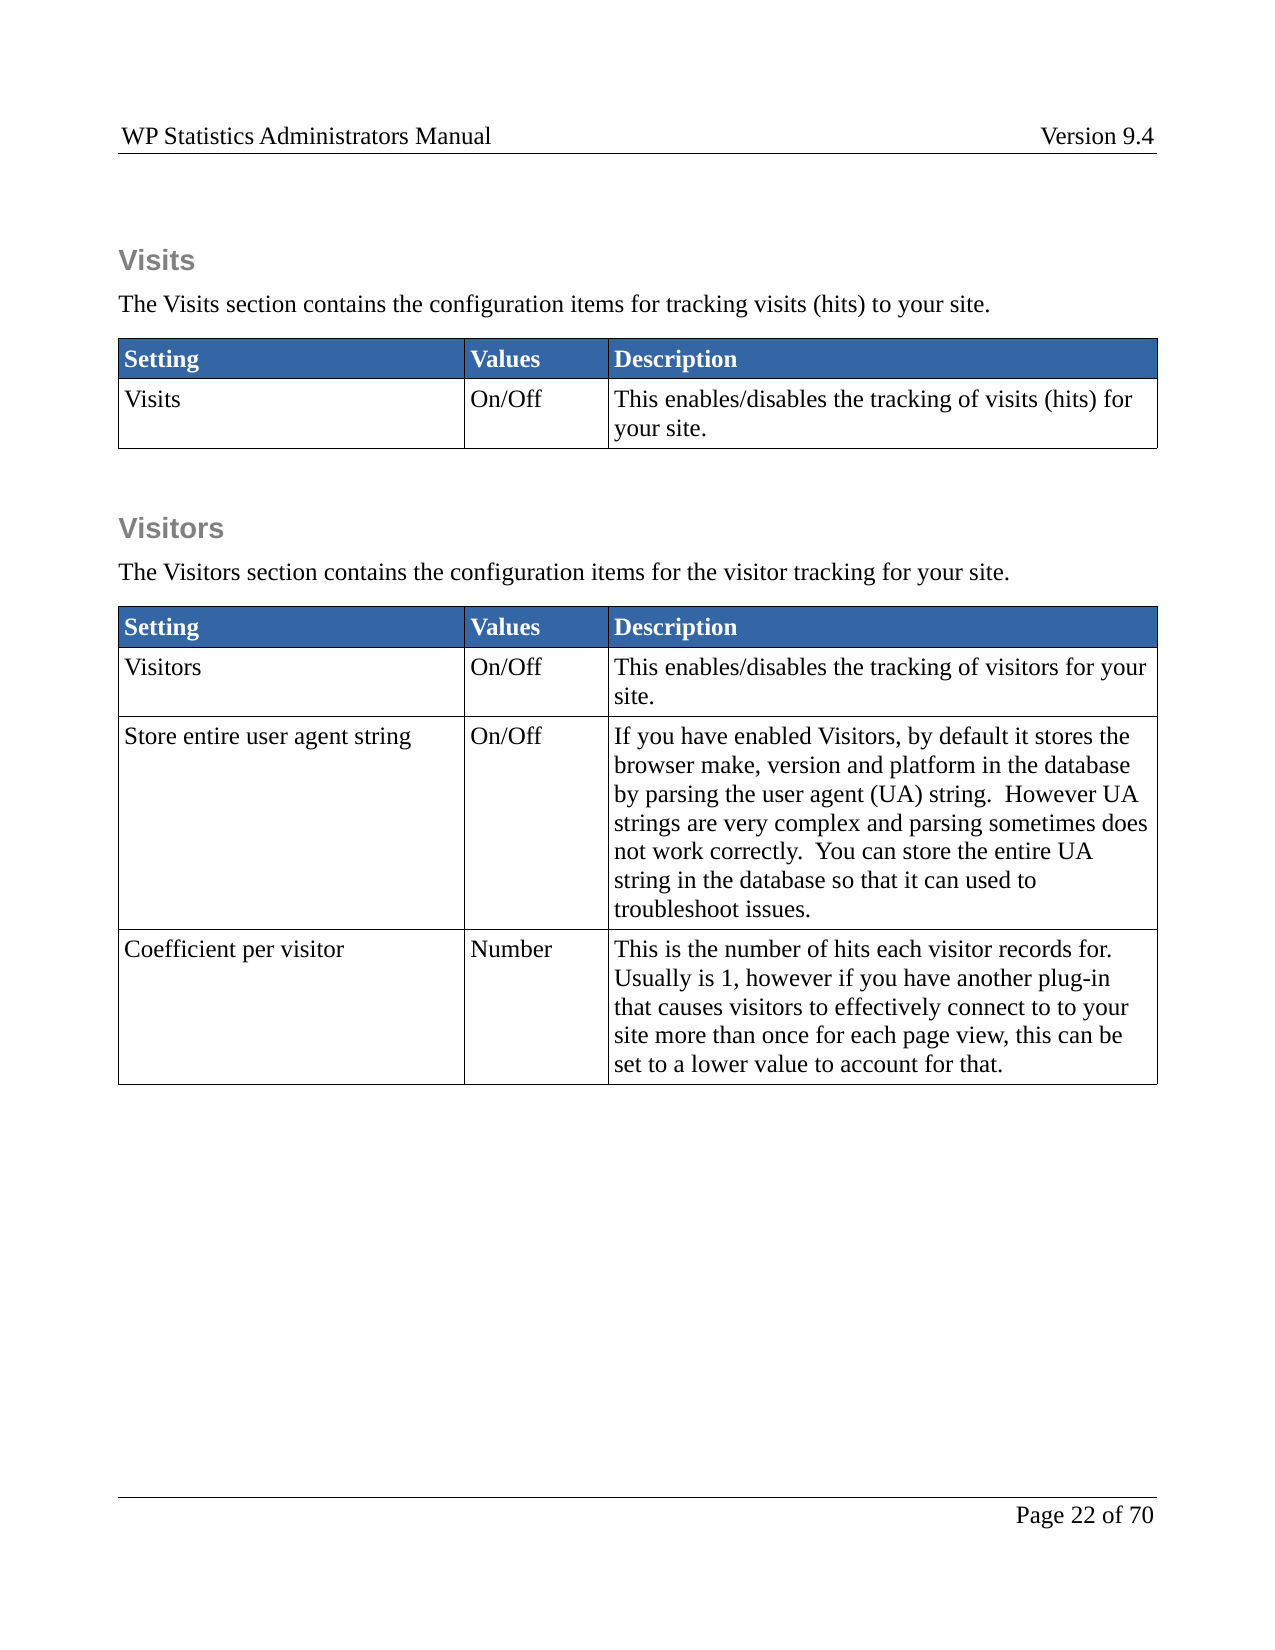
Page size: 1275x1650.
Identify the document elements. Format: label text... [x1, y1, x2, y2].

table_header Setting [119, 339, 464, 378]
table_cell Visits [119, 379, 464, 447]
table_cell Number [465, 930, 608, 1084]
text The Visits section contains the configuration items for tracking visits (hits) to your site. [118, 289, 1157, 318]
table_cell On/Off [465, 379, 608, 447]
table_cell This enables/disables the tracking of visitors for your site. [609, 648, 1157, 716]
table_header Description [609, 607, 1157, 647]
table_header Setting [119, 607, 464, 647]
table_cell This is the number of hits each visitor records for. Usually is 1, however if you have another plug-in that causes visitors to effectively connect to to your site more than once for each page view, this can be set to a lower value to account for that. [609, 930, 1157, 1084]
table_cell If you have enabled Visitors, by default it stores the browser make, version and platform in the database by parsing the user agent (UA) string. However UA strings are very complex and parsing sometimes does not work correctly. You can store the entire UA string in the database so that it can used to troubleshoot issues. [609, 717, 1157, 928]
subtitle Visits [118, 243, 1157, 276]
table_header Values [465, 607, 608, 647]
table_cell This enables/disables the tracking of visits (hits) for your site. [609, 379, 1157, 447]
table_cell Visitors [119, 648, 464, 716]
table_cell Coefficient per visitor [119, 930, 464, 1084]
subtitle Visitors [118, 511, 1157, 545]
table_header Values [465, 339, 608, 378]
table_cell On/Off [465, 717, 608, 928]
text The Visitors section contains the configuration items for the visitor tracking for your site. [118, 557, 1157, 586]
table_cell On/Off [465, 648, 608, 716]
table_cell Store entire user agent string [119, 717, 464, 928]
table_header Description [609, 339, 1157, 378]
